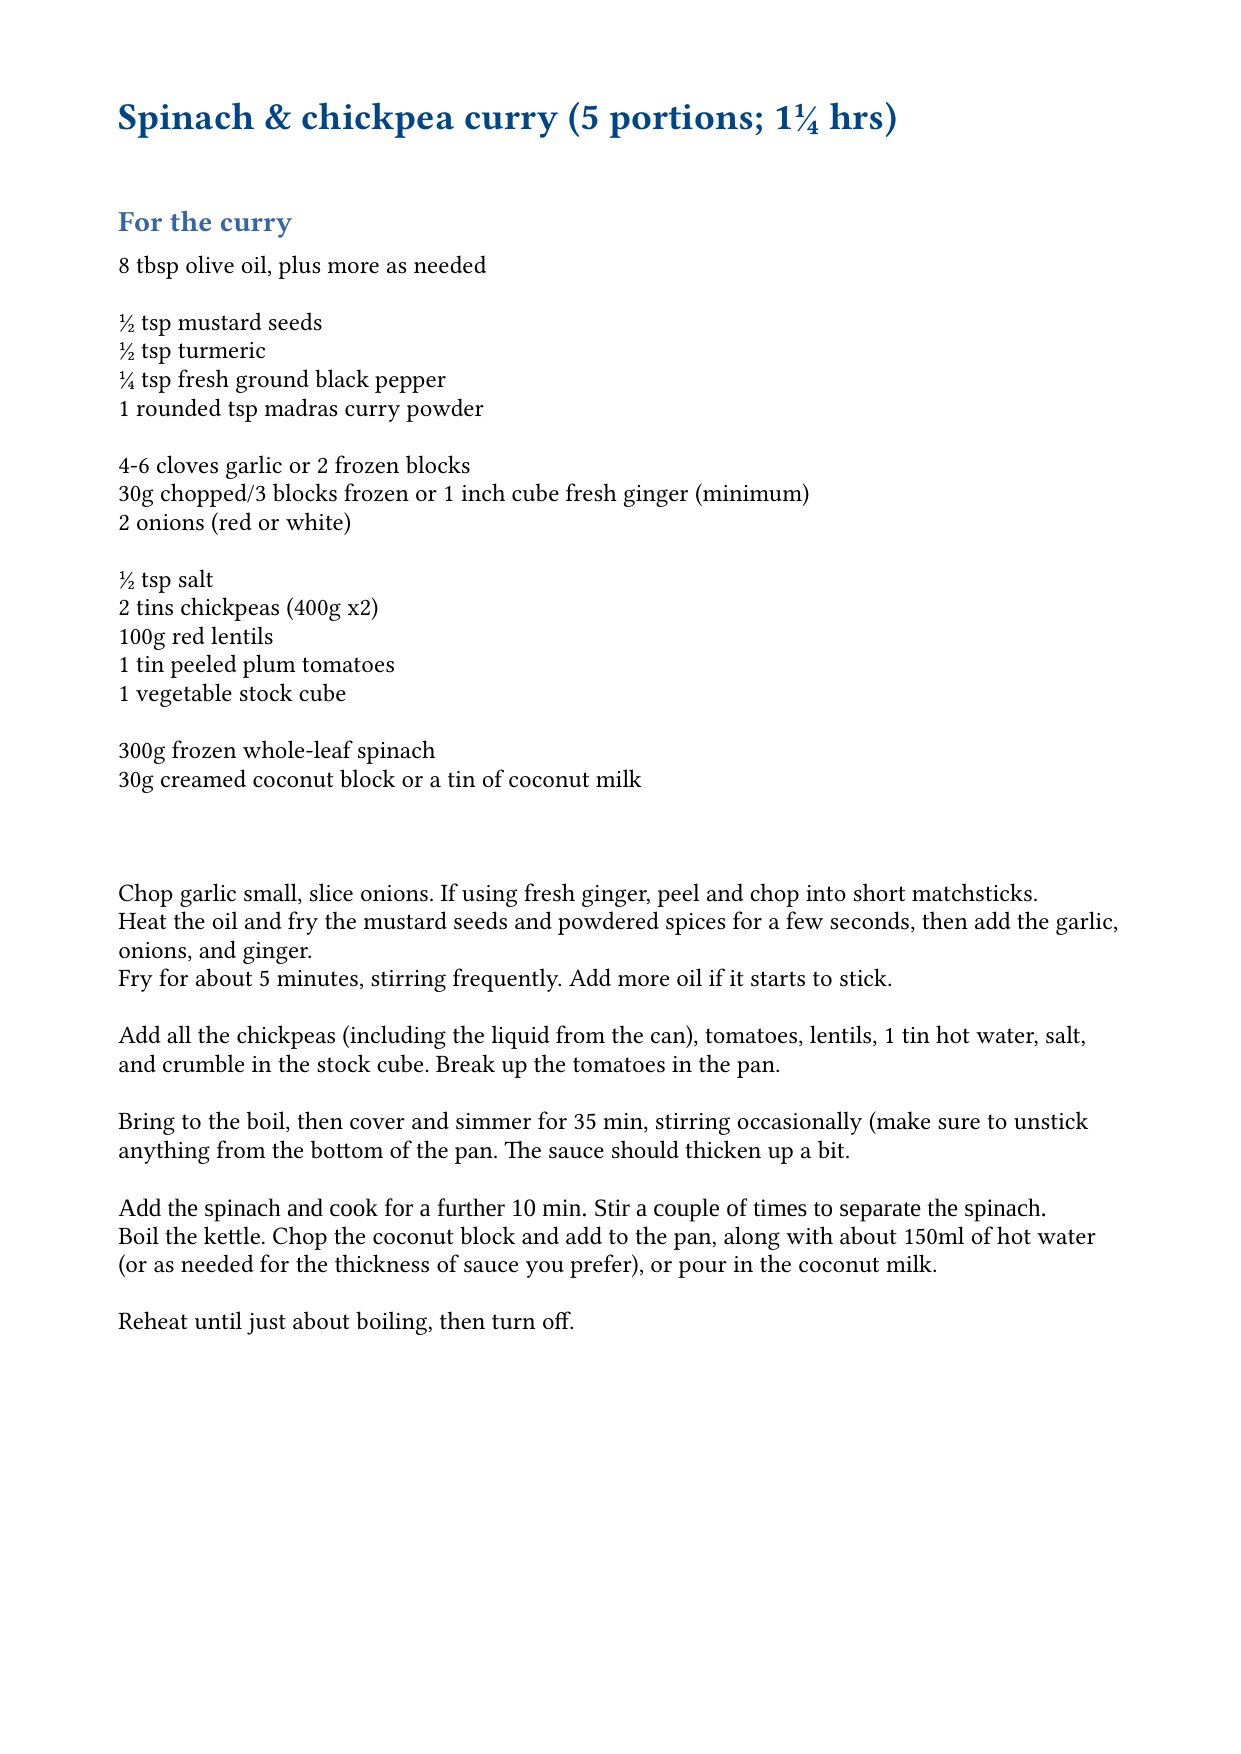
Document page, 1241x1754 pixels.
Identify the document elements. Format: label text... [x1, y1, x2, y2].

text 1 vegetable stock cube [118, 679, 1122, 707]
text Add all the chickpeas (including the liquid from the can), tomatoes, lentils, 1 tin hot water, salt, and crumble in the stock cube. Break up the tomatoes in the pan. [118, 1021, 1122, 1078]
text 30g chopped/3 blocks frozen or 1 inch cube fresh ginger (minimum) [118, 479, 1122, 508]
text Fry for about 5 minutes, stirring frequently. Add more oil if it starts to stick. [118, 964, 1122, 993]
subtitle Spinach & chickpea curry (5 portions; 1¼ hrs) [118, 96, 1122, 139]
text Reheat until just about boiling, then turn off. [118, 1307, 1122, 1336]
text ½ tsp turmeric [118, 336, 1122, 365]
text 1 rounded tsp madras curry powder [118, 393, 1122, 422]
text ¼ tsp fresh ground black pepper [118, 365, 1122, 393]
text 2 onions (red or white) [118, 508, 1122, 536]
text Add the spinach and cook for a further 10 min. Stir a couple of times to separate the spinach. [118, 1193, 1122, 1222]
text Chop garlic small, slice onions. If using fresh ginger, peel and chop into short matchsticks. [118, 879, 1122, 907]
text Heat the oil and fry the mustard seeds and powdered spices for a few seconds, then add the garlic, onions, and ginger. [118, 907, 1122, 964]
text 8 tbsp olive oil, plus more as needed [118, 251, 1122, 279]
text 4-6 cloves garlic or 2 frozen blocks [118, 451, 1122, 479]
text 30g creamed coconut block or a tin of coconut milk [118, 764, 1122, 793]
text 2 tins chickpeas (400g x2) [118, 593, 1122, 622]
text Bring to the boil, then cover and simmer for 35 min, stirring occasionally (make sure to unstick anything from the bottom of the pan. The sauce should thicken up a bit. [118, 1107, 1122, 1164]
text 300g frozen whole-leaf spinach [118, 736, 1122, 764]
text 100g red lentils [118, 622, 1122, 650]
text ½ tsp salt [118, 565, 1122, 593]
text 1 tin peeled plum tomatoes [118, 650, 1122, 679]
text Boil the kettle. Chop the coconut block and add to the pan, along with about 150ml of hot water (or as needed for the thickness of sauce you prefer), or pour in the coconut milk. [118, 1222, 1122, 1279]
subtitle For the curry [118, 205, 1122, 238]
text ½ tsp mustard seeds [118, 308, 1122, 336]
